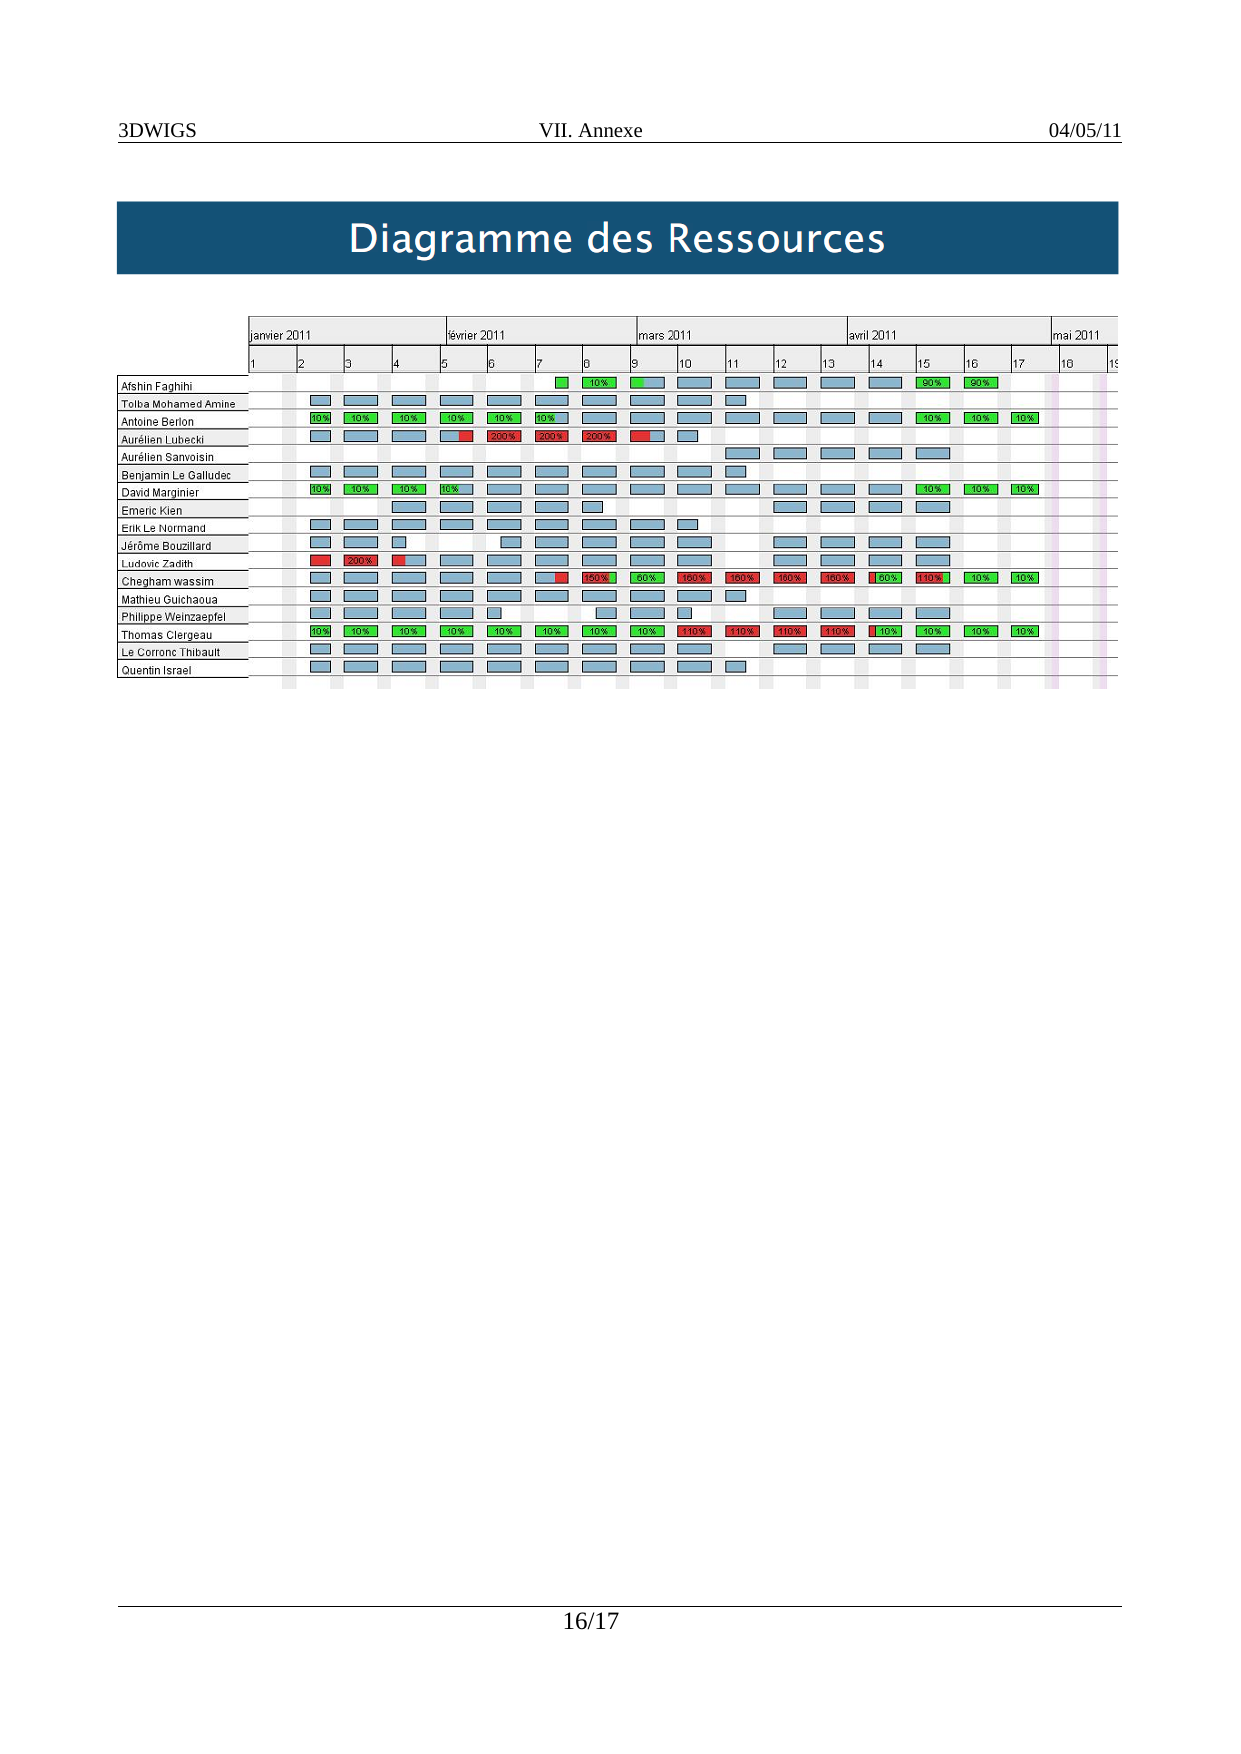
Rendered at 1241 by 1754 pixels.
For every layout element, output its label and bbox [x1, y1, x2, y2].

picture [115, 200, 1119, 689]
